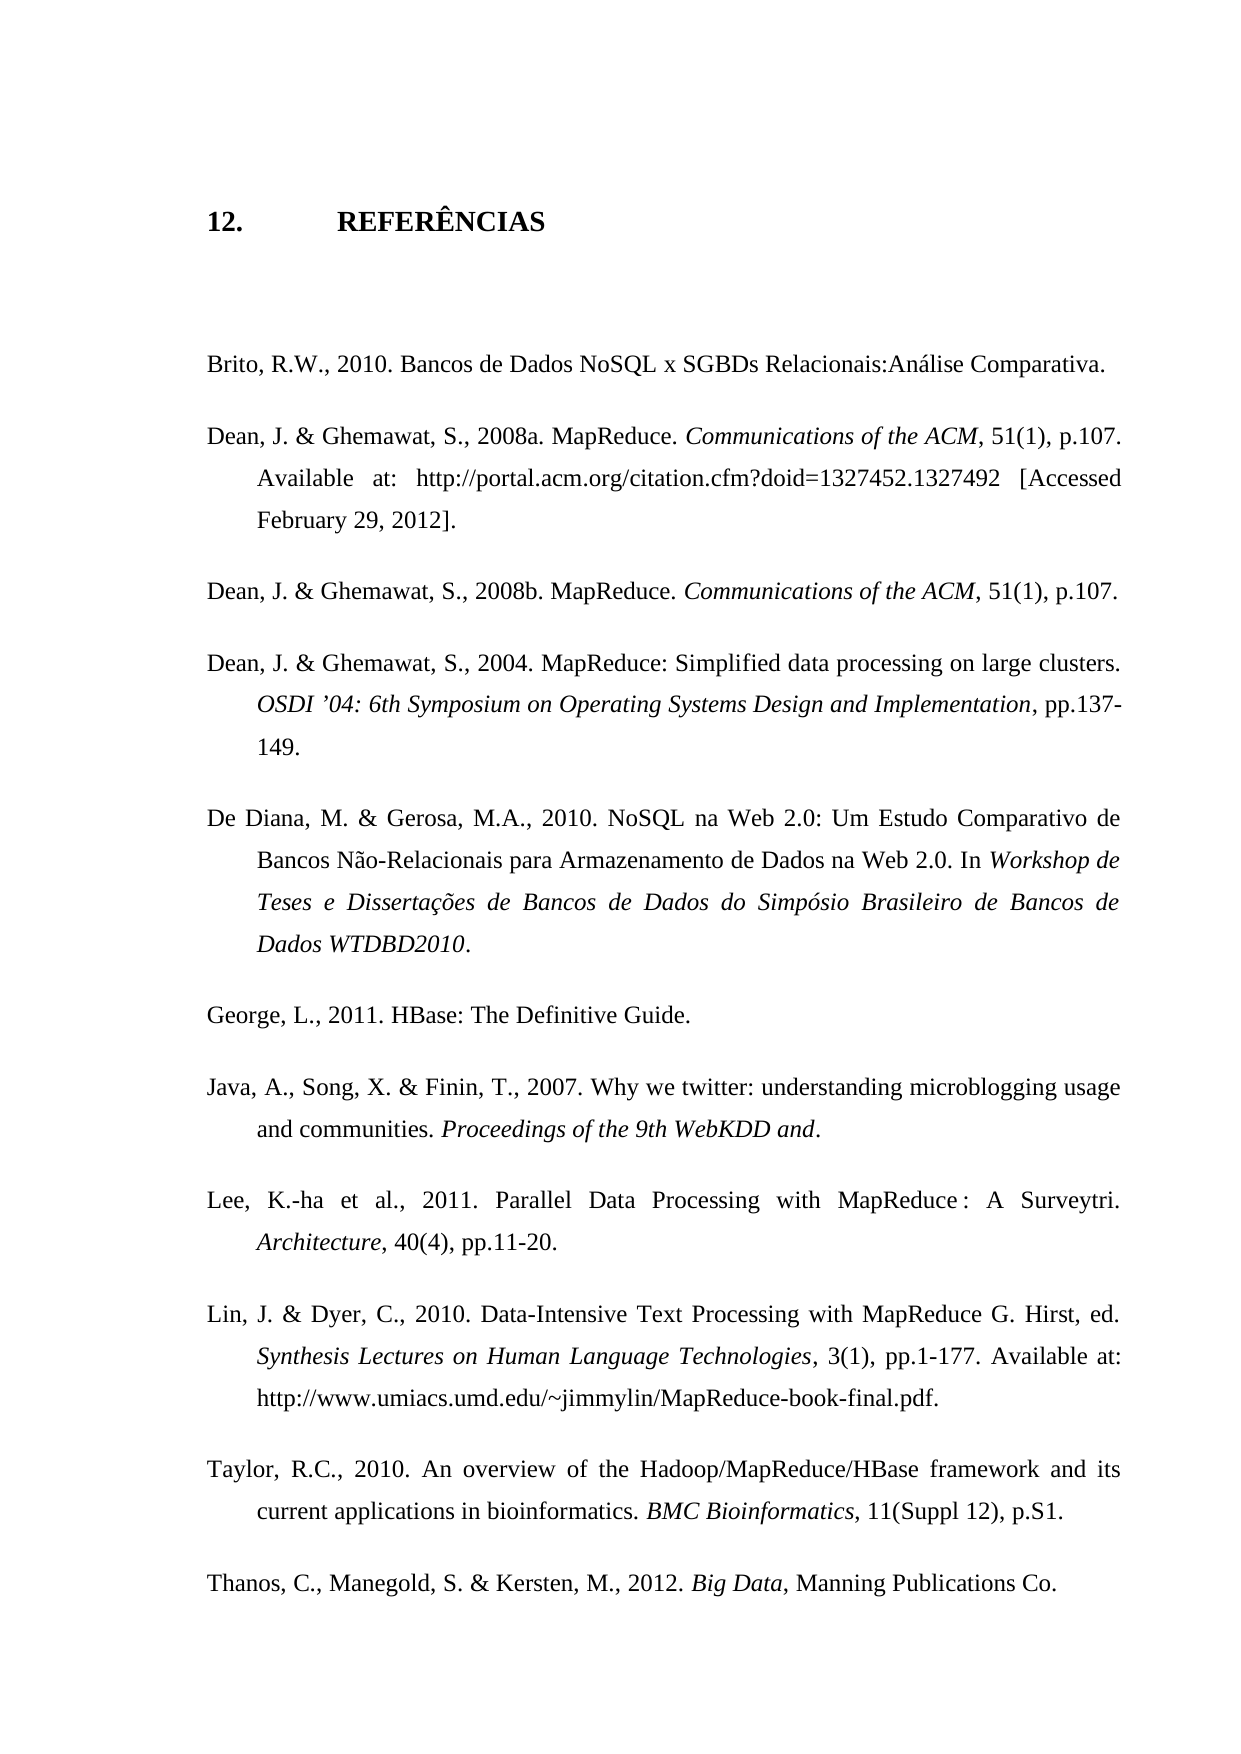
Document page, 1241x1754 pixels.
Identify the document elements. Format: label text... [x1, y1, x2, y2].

text George, L., 2011. HBase: The Definitive Guide. [207, 1001, 1122, 1029]
subtitle REFERÊNCIAS [207, 205, 1122, 238]
text Brito, R.W., 2010. Bancos de Dados NoSQL x SGBDs Relacionais:Análise Comparativa. [207, 350, 1122, 378]
text Lee, K.-ha et al., 2011. Parallel Data Processing with MapReduce : A Surveytri. Architecture, 40(4), pp.11-20. [207, 1186, 1122, 1256]
text Taylor, R.C., 2010. An overview of the Hadoop/MapReduce/HBase framework and its current applications in bioinformatics. BMC Bioinformatics, 11(Suppl 12), p.S1. [207, 1455, 1122, 1525]
text Dean, J. & Ghemawat, S., 2004. MapReduce: Simplified data processing on large clusters. OSDI ’04: 6th Symposium on Operating Systems Design and Implementation, pp.137-149. [207, 648, 1122, 760]
text Thanos, C., Manegold, S. & Kersten, M., 2012. Big Data, Manning Publications Co. [207, 1568, 1122, 1596]
text Dean, J. & Ghemawat, S., 2008b. MapReduce. Communications of the ACM, 51(1), p.107. [207, 577, 1122, 605]
text Java, A., Song, X. & Finin, T., 2007. Why we twitter: understanding microblogging usage and communities. Proceedings of the 9th WebKDD and. [207, 1073, 1122, 1143]
text De Diana, M. & Gerosa, M.A., 2010. NoSQL na Web 2.0: Um Estudo Comparativo de Bancos Não-Relacionais para Armazenamento de Dados na Web 2.0. In Workshop de Teses e Dissertações de Bancos de Dados do Simpósio Brasileiro de Bancos de Dados WTDBD2010. [207, 804, 1122, 958]
text Dean, J. & Ghemawat, S., 2008a. MapReduce. Communications of the ACM, 51(1), p.107. Available at: http://portal.acm.org/citation.cfm?doid=1327452.1327492 [Accessed February 29, 2012]. [207, 422, 1122, 533]
text Lin, J. & Dyer, C., 2010. Data-Intensive Text Processing with MapReduce G. Hirst, ed. Synthesis Lectures on Human Language Technologies, 3(1), pp.1-177. Available at: http://www.umiacs.umd.edu/~jimmylin/MapReduce-book-final.pdf. [207, 1299, 1122, 1412]
